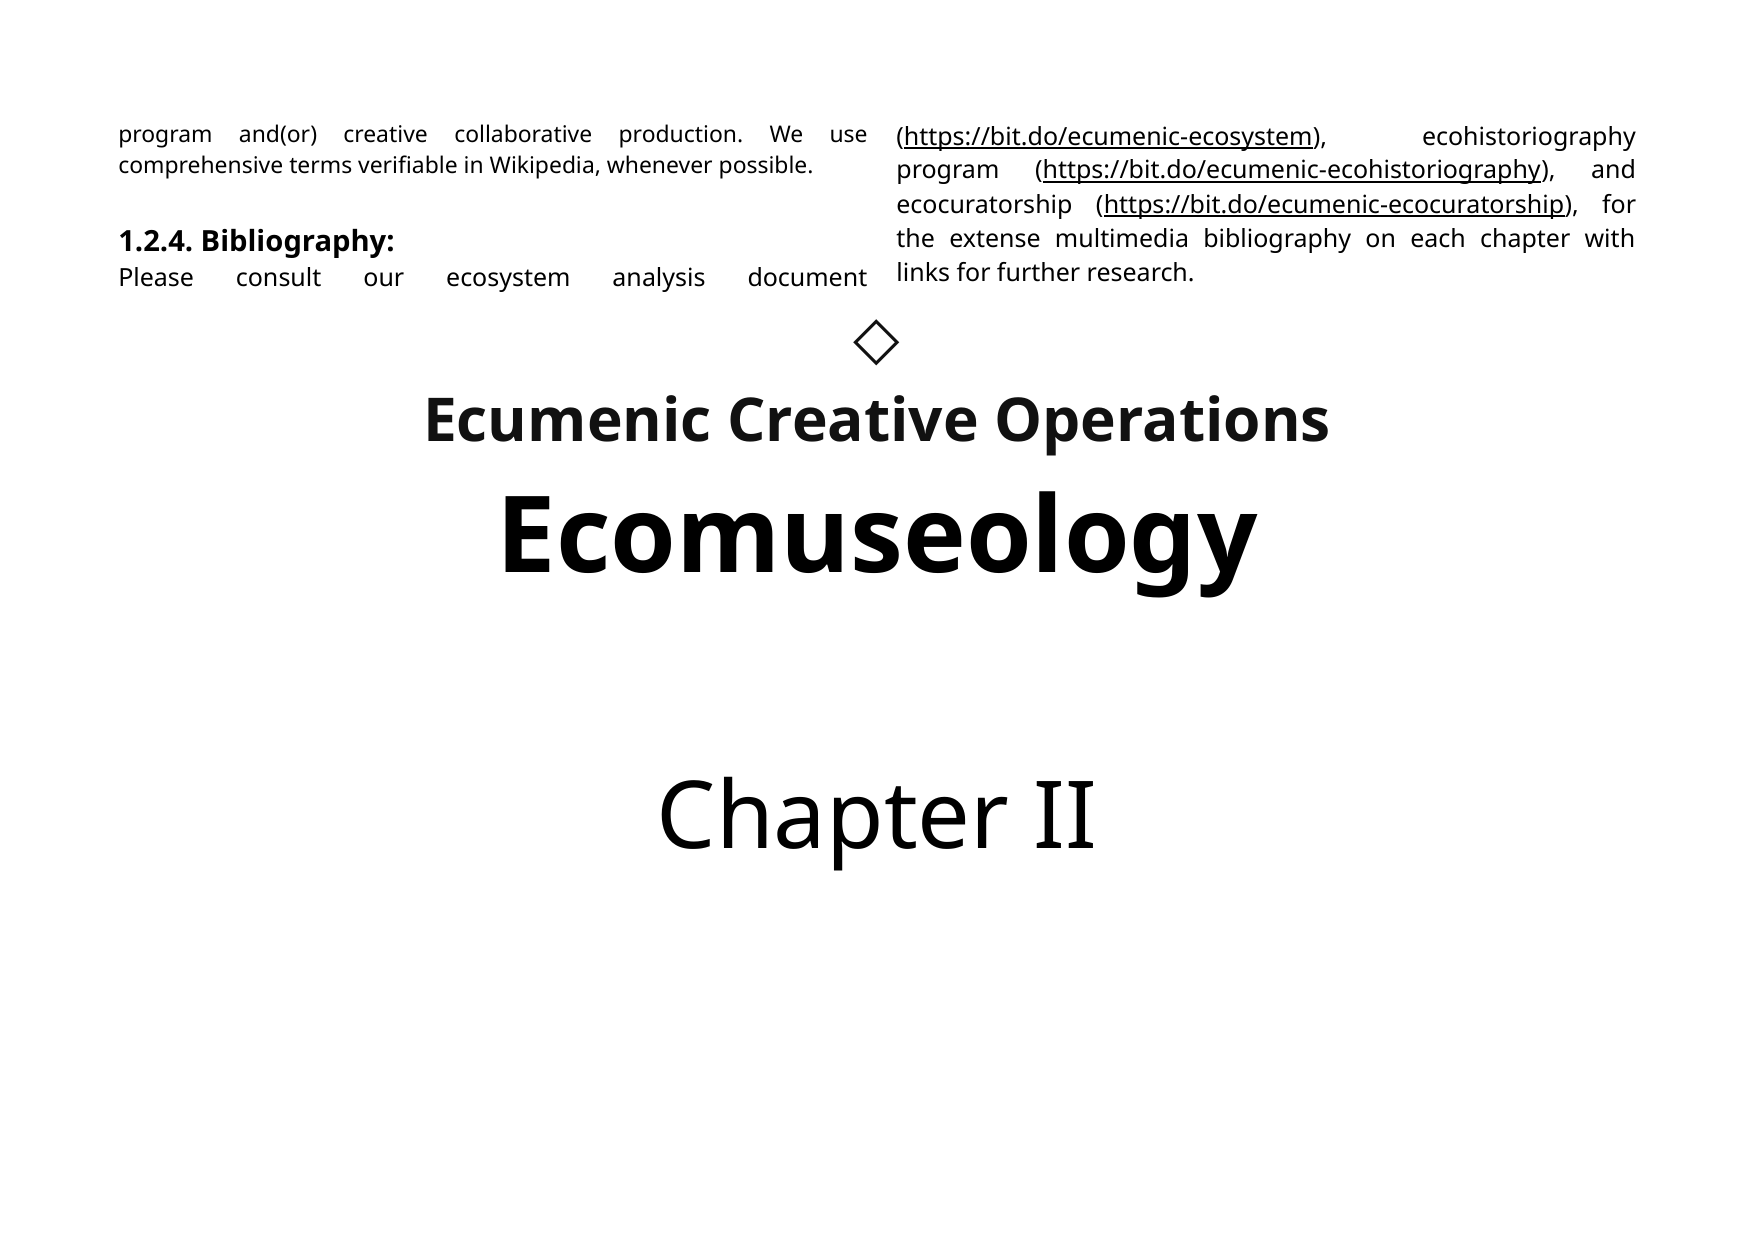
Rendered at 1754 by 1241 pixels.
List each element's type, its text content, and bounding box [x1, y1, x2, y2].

text Please consult our ecosystem analysis document [118, 260, 868, 294]
text (https://bit.do/ecumenic-ecosystem), ecohistoriography program (https://bit.do/ecumenic-ecohistoriography), and ecocuratorship (https://bit.do/ecumenic-ecocuratorship), for the extense multimedia bibliography on each chapter with links for further research. [896, 118, 1636, 288]
text 1.2.4. Bibliography: [118, 220, 868, 260]
text Ecumenic Creative Operations [118, 376, 1636, 459]
text program and(or) creative collaborative production. We use comprehensive terms verifiable in Wikipedia, whenever possible. [118, 118, 868, 181]
text ◇ [118, 294, 1636, 376]
text Ecomuseology [118, 459, 1636, 603]
text Chapter II [118, 748, 1636, 876]
